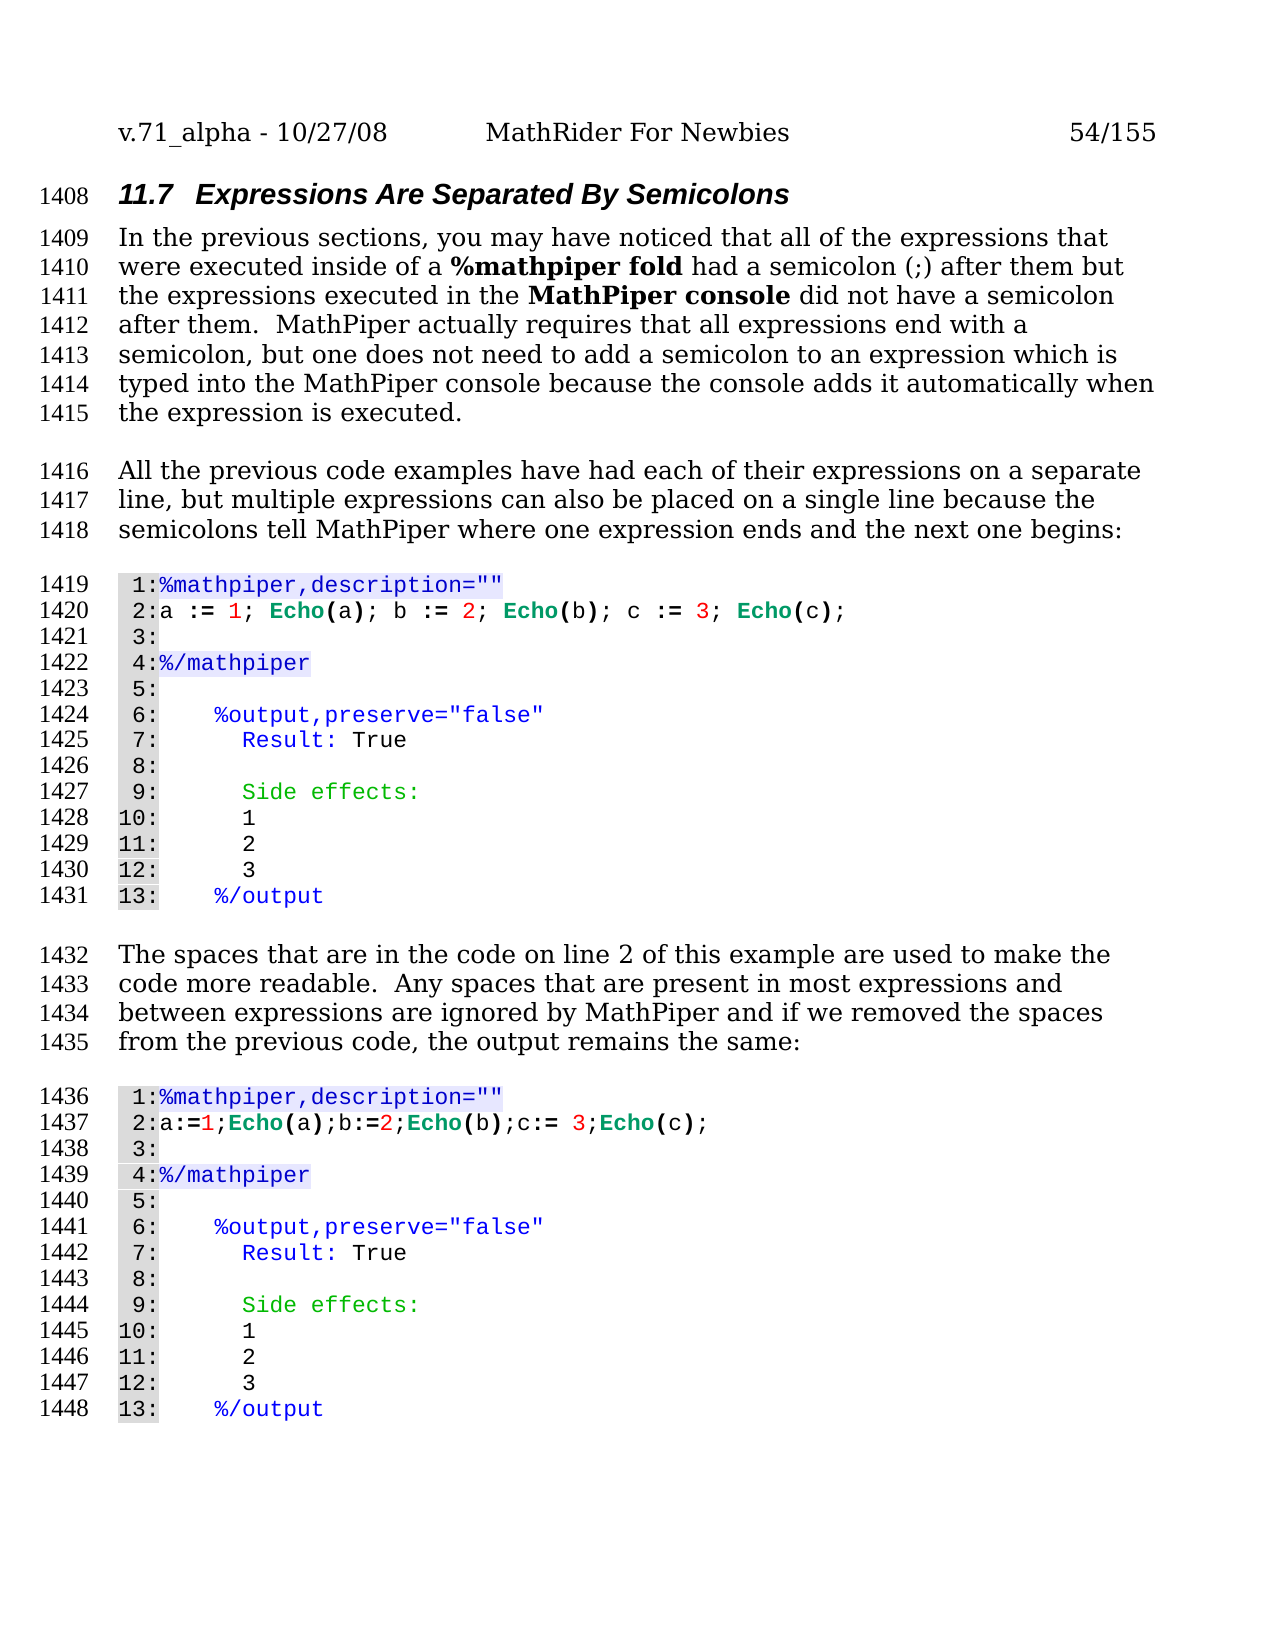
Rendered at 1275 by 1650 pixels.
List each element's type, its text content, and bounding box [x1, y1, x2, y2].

text 13: %/output [118, 884, 1157, 910]
text 8: [118, 1267, 1157, 1293]
text 4:%/mathpiper [118, 651, 1157, 677]
text 8: [118, 755, 1157, 781]
text 5: [118, 1189, 1157, 1215]
text 13: %/output [118, 1397, 1157, 1423]
subtitle Expressions Are Separated By Semicolons [118, 177, 1157, 210]
text 11: 2 [118, 833, 1157, 858]
text 4:%/mathpiper [118, 1163, 1157, 1189]
text 3: [118, 625, 1157, 651]
text 3: [118, 1138, 1157, 1163]
text 1:%mathpiper,description="" [118, 1086, 1157, 1112]
text 9: Side effects: [118, 781, 1157, 807]
text 2:a := 1; Echo(a); b := 2; Echo(b); c := 3; Echo(c); [118, 599, 1157, 625]
text 12: 3 [118, 858, 1157, 884]
text The spaces that are in the code on line 2 of this example are used to make the code more readable. Any spaces that are present in most expressions and between expressions are ignored by MathPiper and if we removed the spaces from the previous code, the output remains the same: [118, 940, 1157, 1057]
text All the previous code examples have had each of their expressions on a separate line, but multiple expressions can also be placed on a single line because the semicolons tell MathPiper where one expression ends and the next one begins: [118, 457, 1157, 544]
text 1:%mathpiper,description="" [118, 573, 1157, 599]
text In the previous sections, you may have noticed that all of the expressions that were executed inside of a %mathpiper fold had a semicolon (;) after them but the expressions executed in the MathPiper console did not have a semicolon after them. MathPiper actually requires that all expressions end with a semicolon, but one does not need to add a semicolon to an expression which is typed into the MathPiper console because the console adds it automatically when the expression is executed. [118, 223, 1157, 427]
text 11: 2 [118, 1345, 1157, 1371]
text 7: Result: True [118, 729, 1157, 755]
text 6: %output,preserve="false" [118, 703, 1157, 729]
text 6: %output,preserve="false" [118, 1215, 1157, 1241]
text 7: Result: True [118, 1241, 1157, 1267]
text 12: 3 [118, 1371, 1157, 1397]
text 10: 1 [118, 807, 1157, 833]
text 9: Side effects: [118, 1293, 1157, 1319]
text 10: 1 [118, 1319, 1157, 1345]
text 2:a:=1;Echo(a);b:=2;Echo(b);c:= 3;Echo(c); [118, 1112, 1157, 1138]
text 5: [118, 677, 1157, 703]
